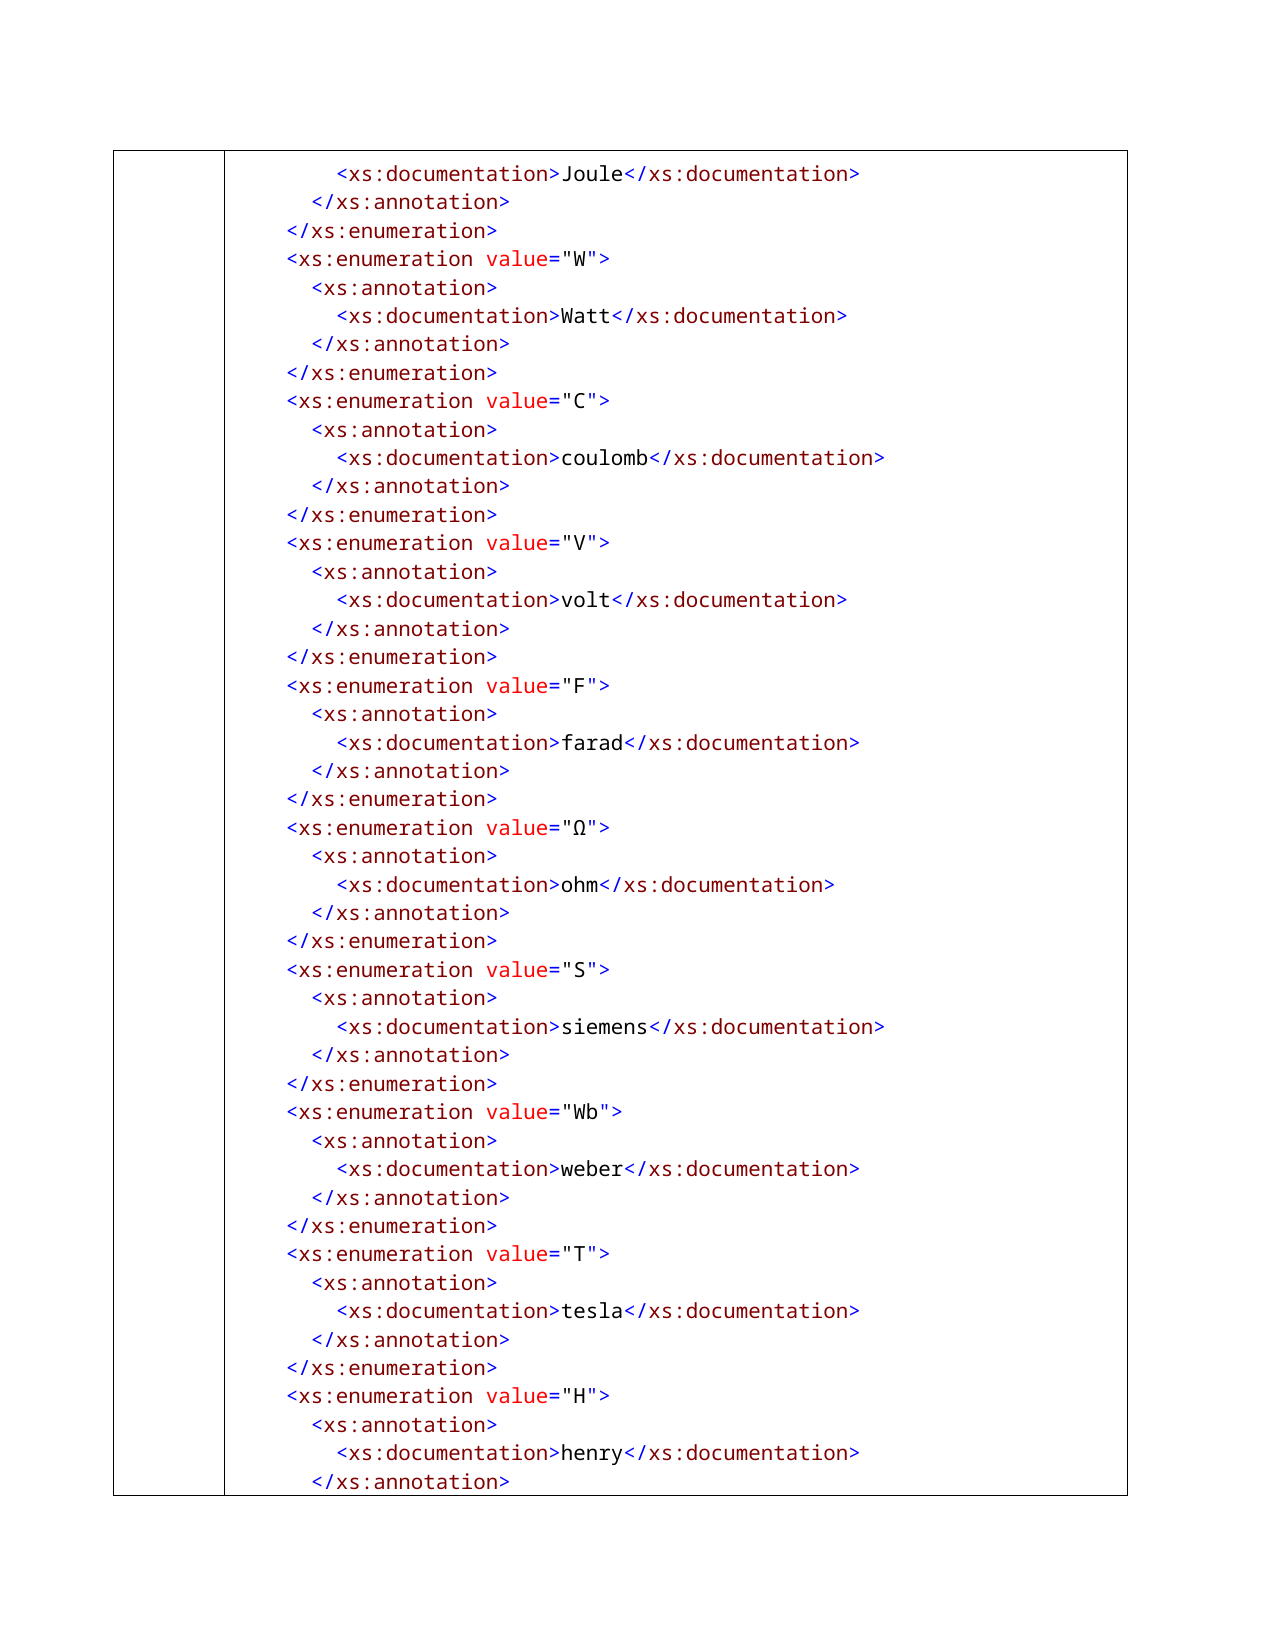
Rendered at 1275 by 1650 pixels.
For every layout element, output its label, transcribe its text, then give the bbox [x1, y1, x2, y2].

table_cell [114, 151, 224, 1495]
table_cell <xs:documentation>Joule</xs:documentation> </xs:annotation> </xs:enumeration> <xs:enumeration value="W"> <xs:annotation> <xs:documentation>Watt</xs:documentation> </xs:annotation> </xs:enumeration> <xs:enumeration value="C"> <xs:annotation> <xs:documentation>coulomb</xs:documentation> </xs:annotation> </xs:enumeration> <xs:enumeration value="V"> <xs:annotation> <xs:documentation>volt</xs:documentation> </xs:annotation> </xs:enumeration> <xs:enumeration value="F"> <xs:annotation> <xs:documentation>farad</xs:documentation> </xs:annotation> </xs:enumeration> <xs:enumeration value="Ω"> <xs:annotation> <xs:documentation>ohm</xs:documentation> </xs:annotation> </xs:enumeration> <xs:enumeration value="S"> <xs:annotation> <xs:documentation>siemens</xs:documentation> </xs:annotation> </xs:enumeration> <xs:enumeration value="Wb"> <xs:annotation> <xs:documentation>weber</xs:documentation> </xs:annotation> </xs:enumeration> <xs:enumeration value="T"> <xs:annotation> <xs:documentation>tesla</xs:documentation> </xs:annotation> </xs:enumeration> <xs:enumeration value="H"> <xs:annotation> <xs:documentation>henry</xs:documentation> </xs:annotation> [225, 151, 1127, 1495]
